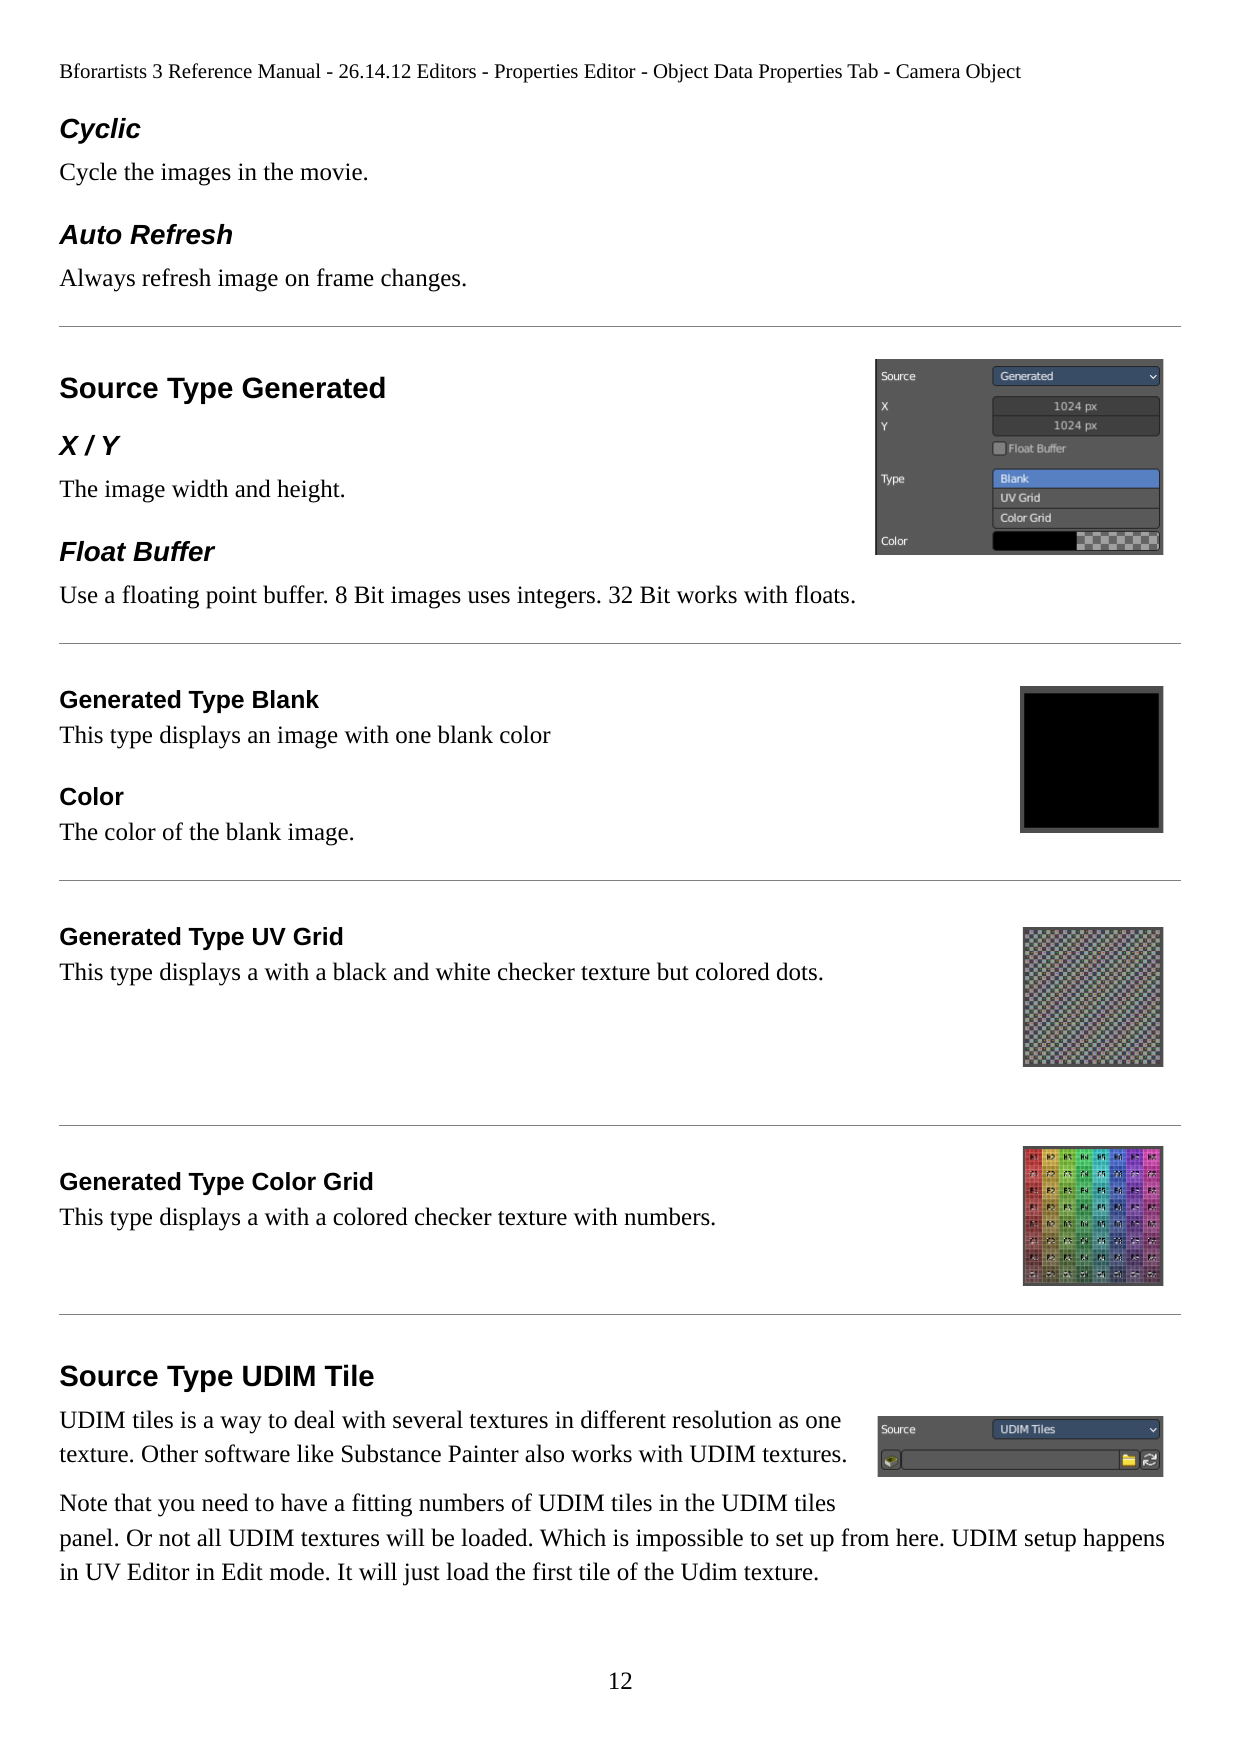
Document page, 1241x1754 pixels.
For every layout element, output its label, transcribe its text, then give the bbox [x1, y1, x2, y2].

text Note that you need to have a fitting numbers of UDIM tiles in the UDIM tiles panel. Or not all UDIM textures will be loaded. Which is impossible to set up from here. UDIM setup happens in UV Editor in Edit mode. It will just load the first tile of the Udim texture. [59, 1488, 1181, 1586]
subtitle Cyclic [59, 113, 1181, 144]
subtitle Generated Type UV Grid [59, 922, 1181, 951]
text Use a floating point buffer. 8 Bit images uses integers. 32 Bit works with floats. [59, 580, 1181, 608]
picture [1022, 1146, 1164, 1286]
subtitle [1164, 371, 1181, 404]
text UDIM tiles is a way to deal with several textures in different resolution as one texture. Other software like Substance Painter also works with UDIM textures. [59, 1405, 1181, 1468]
subtitle Float Buffer [59, 535, 1181, 567]
subtitle Generated Type Color Grid [59, 1167, 1022, 1196]
text This type displays a with a black and white checker texture but colored dots. [59, 957, 1022, 986]
picture [1020, 686, 1164, 833]
text The image width and height. [59, 474, 875, 503]
text The color of the blank image. [59, 817, 1181, 845]
subtitle Source Type UDIM Tile [59, 1359, 1181, 1392]
subtitle Generated Type Blank [59, 686, 1020, 714]
subtitle [1164, 429, 1181, 461]
picture [875, 359, 1164, 555]
subtitle [1164, 686, 1181, 714]
subtitle [1164, 782, 1181, 810]
subtitle Source Type Generated [59, 371, 875, 404]
subtitle Color [59, 782, 1020, 810]
text Cycle the images in the movie. [59, 157, 1181, 186]
subtitle Auto Refresh [59, 218, 1181, 250]
text This type displays a with a colored checker texture with numbers. [59, 1202, 1022, 1231]
text This type displays an image with one blank color [59, 720, 1020, 749]
picture [1022, 927, 1164, 1067]
picture [877, 1416, 1164, 1477]
subtitle X / Y [59, 429, 875, 461]
text Always refresh image on frame changes. [59, 263, 1181, 292]
